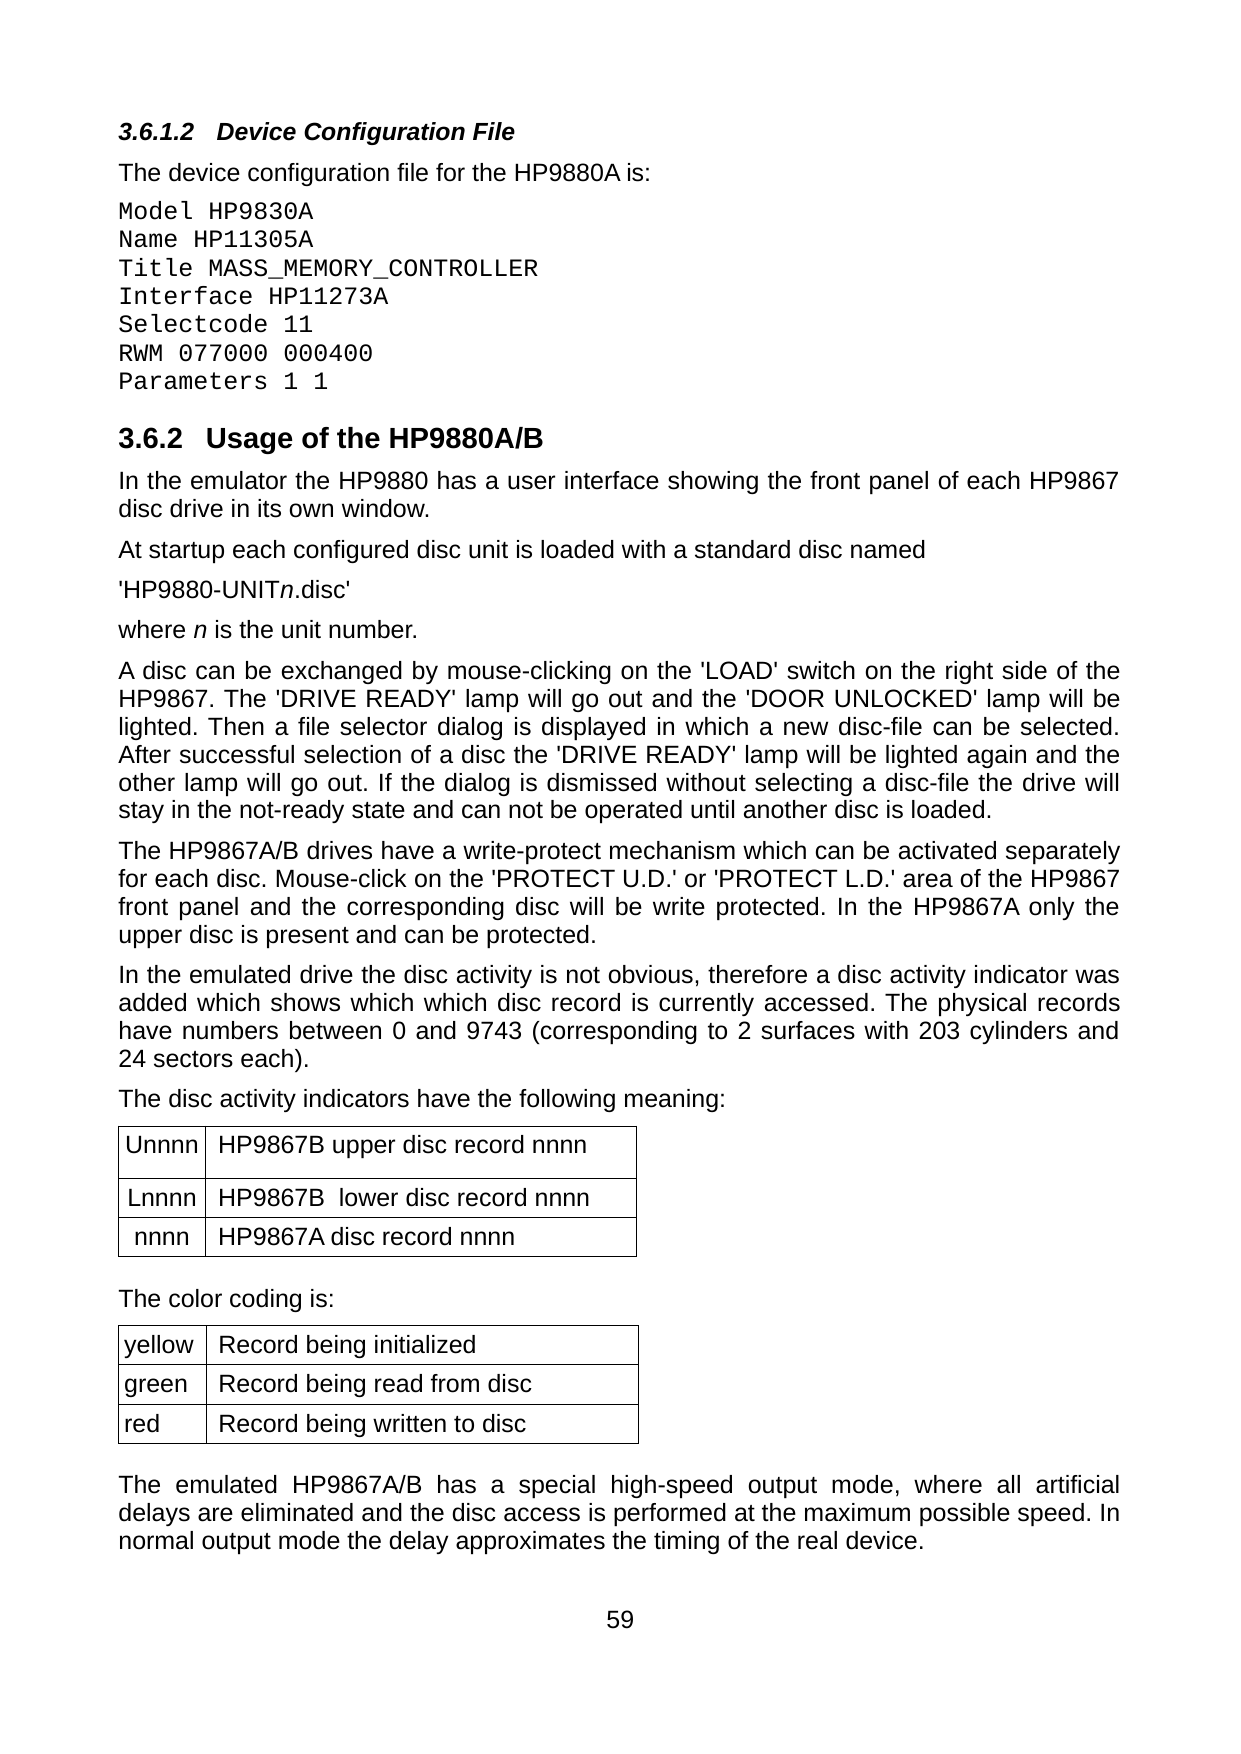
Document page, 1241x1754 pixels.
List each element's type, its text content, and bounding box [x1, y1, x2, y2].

table_cell Record being read from disc [207, 1365, 638, 1404]
text The HP9867A/B drives have a write-protect mechanism which can be activated separately for each disc. Mouse-click on the 'PROTECT U.D.' or 'PROTECT L.D.' area of the HP9867 front panel and the corresponding disc will be write protected. In the HP9867A only the upper disc is present and can be protected. [118, 837, 1122, 948]
table_cell nnnn [119, 1218, 205, 1256]
table_cell HP9867B lower disc record nnnn [206, 1179, 636, 1217]
text In the emulated drive the disc activity is not obvious, therefore a disc activity indicator was added which shows which which disc record is currently accessed. The physical records have numbers between 0 and 9743 (corresponding to 2 surfaces with 203 cylinders and 24 sectors each). [118, 961, 1122, 1073]
table_cell red [119, 1405, 206, 1443]
text RWM 077000 000400 [118, 340, 1122, 369]
text Name HP11305A [118, 227, 1122, 255]
table_header Unnnn [119, 1127, 205, 1177]
text Parameters 1 1 [118, 369, 1122, 397]
text The emulated HP9867A/B has a special high-speed output mode, where all artificial delays are eliminated and the disc access is performed at the maximum possible speed. In normal output mode the delay approximates the timing of the real device. [118, 1471, 1122, 1555]
text A disc can be exchanged by mouse-clicking on the 'LOAD' switch on the right side of the HP9867. The 'DRIVE READY' lamp will go out and the 'DOOR UNLOCKED' lamp will be lighted. Then a file selector dialog is displayed in which a new disc-file can be selected. After successful selection of a disc the 'DRIVE READY' lamp will be lighted again and the other lamp will go out. If the dialog is dismissed without selecting a disc-file the drive will stay in the not-ready state and can not be operated until another disc is loaded. [118, 657, 1122, 824]
text The disc activity indicators have the following meaning: [118, 1085, 1122, 1113]
text At startup each configured disc unit is loaded with a standard disc named [118, 536, 1122, 563]
text Model HP9830A [118, 199, 1122, 227]
text where n is the unit number. [118, 616, 1122, 644]
text Title MASS_MEMORY_CONTROLLER [118, 255, 1122, 284]
table_cell green [119, 1365, 206, 1404]
text The device configuration file for the HP9880A is: [118, 158, 1122, 186]
text 'HP9880-UNITn.disc' [118, 576, 1122, 604]
table_header yellow [119, 1326, 206, 1364]
table_header Record being initialized [207, 1326, 638, 1364]
table_header HP9867B upper disc record nnnn [206, 1127, 636, 1177]
text The color coding is: [118, 1284, 1122, 1312]
text Interface HP11273A [118, 284, 1122, 312]
table_cell Lnnnn [119, 1179, 205, 1217]
table_cell HP9867A disc record nnnn [206, 1218, 636, 1256]
text In the emulator the HP9880 has a user interface showing the front panel of each HP9867 disc drive in its own window. [118, 467, 1122, 523]
subtitle Usage of the HP9880A/B [118, 422, 1122, 455]
table_cell Record being written to disc [207, 1405, 638, 1443]
subtitle Device Configuration File [118, 118, 1122, 146]
text Selectcode 11 [118, 312, 1122, 340]
